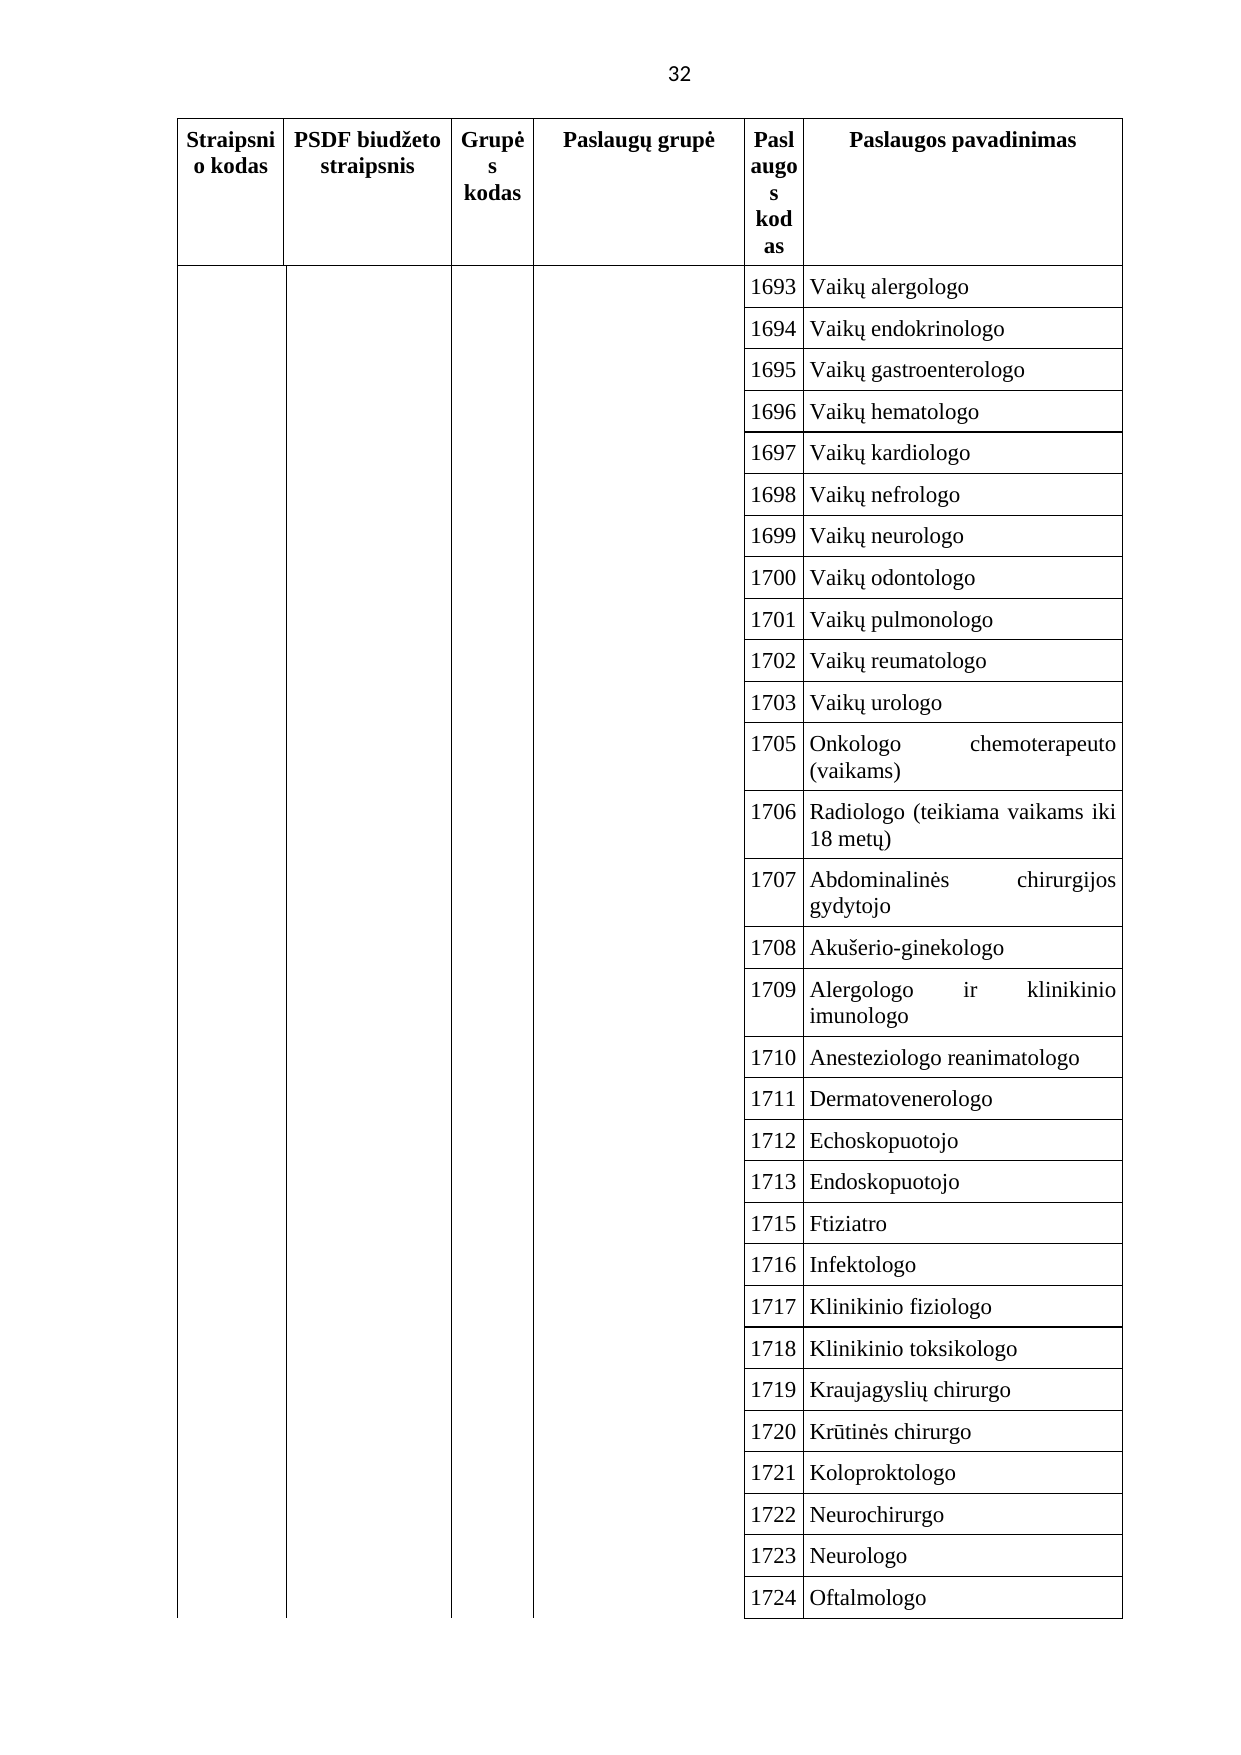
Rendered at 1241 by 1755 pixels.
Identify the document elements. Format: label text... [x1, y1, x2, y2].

table_cell [178, 348, 286, 390]
table_cell [452, 926, 533, 968]
table_header Paslaugos pavadinimas [804, 119, 1122, 265]
table_cell [452, 1326, 533, 1368]
table_cell [178, 1036, 286, 1077]
table_cell [452, 307, 533, 348]
table_cell [287, 1326, 451, 1368]
table_cell 1723 [745, 1535, 803, 1576]
table_cell [534, 598, 744, 639]
table_cell Vaikų urologo [804, 682, 1122, 722]
table_cell Ftiziatro [804, 1203, 1122, 1243]
table_cell Vaikų gastroenterologo [804, 349, 1122, 390]
table_cell 1696 [745, 391, 803, 431]
table_cell Radiologo (teikiama vaikams iki 18 metų) [804, 791, 1122, 858]
table_cell [287, 1119, 451, 1160]
table_cell Echoskopuotojo [804, 1120, 1122, 1160]
table_cell [452, 1160, 533, 1202]
table_cell [452, 1576, 533, 1617]
table_cell 1712 [745, 1120, 803, 1160]
table_cell [178, 1243, 286, 1285]
table_cell Akušerio-ginekologo [804, 927, 1122, 968]
table_cell Krūtinės chirurgo [804, 1411, 1122, 1451]
table_cell Klinikinio fiziologo [804, 1286, 1122, 1326]
table_cell [534, 722, 744, 790]
table_cell Neurologo [804, 1535, 1122, 1576]
table_cell 1697 [745, 433, 803, 473]
table_cell Vaikų nefrologo [804, 474, 1122, 514]
table_cell 1713 [745, 1161, 803, 1202]
table_cell 1702 [745, 640, 803, 681]
table_cell [287, 266, 451, 307]
table_cell [534, 307, 744, 348]
table_cell 1700 [745, 557, 803, 598]
table_cell [178, 266, 286, 307]
table_cell 1693 [745, 266, 803, 307]
table_cell 1722 [745, 1494, 803, 1534]
table_cell [287, 1451, 451, 1493]
table_cell 1716 [745, 1244, 803, 1285]
table_header Paslaugų grupė [534, 119, 744, 265]
table_cell Oftalmologo [804, 1577, 1122, 1617]
table_cell [534, 266, 744, 307]
table_cell [534, 1202, 744, 1243]
table_cell Vaikų odontologo [804, 557, 1122, 598]
table_cell [178, 1326, 286, 1368]
table_cell [452, 1243, 533, 1285]
table_cell [534, 1285, 744, 1326]
table_cell 1698 [745, 474, 803, 514]
table_cell [452, 1493, 533, 1534]
table_cell Kraujagyslių chirurgo [804, 1369, 1122, 1409]
table_cell 1718 [745, 1328, 803, 1368]
table_cell Vaikų hematologo [804, 391, 1122, 431]
table_cell [287, 681, 451, 722]
table_cell [452, 1077, 533, 1119]
table_cell 1695 [745, 349, 803, 390]
table_cell 1705 [745, 723, 803, 790]
table_cell [534, 431, 744, 473]
table_cell [287, 1077, 451, 1119]
table_header Grupės kodas [452, 119, 533, 265]
table_cell [534, 1077, 744, 1119]
table_cell 1721 [745, 1452, 803, 1493]
table_cell [178, 968, 286, 1036]
table_cell [452, 556, 533, 598]
table_cell [452, 1119, 533, 1160]
table_cell [287, 1243, 451, 1285]
table_cell [178, 1202, 286, 1243]
table_cell Vaikų kardiologo [804, 433, 1122, 473]
table_cell Onkologo chemoterapeuto (vaikams) [804, 723, 1122, 790]
table_cell [534, 1410, 744, 1451]
table_cell 1724 [745, 1577, 803, 1617]
table_cell [452, 598, 533, 639]
table_cell Dermatovenerologo [804, 1078, 1122, 1119]
table_cell [452, 1036, 533, 1077]
table_cell [452, 1410, 533, 1451]
table_cell [534, 681, 744, 722]
table_cell [287, 858, 451, 926]
table_cell Vaikų neurologo [804, 516, 1122, 556]
table_cell 1709 [745, 969, 803, 1036]
table_cell Vaikų reumatologo [804, 640, 1122, 681]
table_cell [287, 790, 451, 858]
table_cell [452, 473, 533, 514]
table_cell [534, 473, 744, 514]
table_cell [287, 307, 451, 348]
table_cell [287, 1368, 451, 1409]
table_cell [178, 858, 286, 926]
table_cell [452, 968, 533, 1036]
table_cell [534, 1534, 744, 1576]
table_cell [287, 1036, 451, 1077]
table_cell 1694 [745, 308, 803, 348]
table_cell [178, 473, 286, 514]
table_cell [534, 639, 744, 681]
table_cell [452, 1451, 533, 1493]
table_cell [534, 348, 744, 390]
table_cell 1715 [745, 1203, 803, 1243]
table_cell [287, 722, 451, 790]
table_cell [178, 926, 286, 968]
table_header Straipsnio kodas [178, 119, 283, 265]
table_cell 1710 [745, 1037, 803, 1077]
table_cell [287, 1160, 451, 1202]
table_header Paslaugos kodas [745, 119, 803, 265]
table_cell [287, 348, 451, 390]
table_cell [178, 1451, 286, 1493]
table_cell [534, 1451, 744, 1493]
table_cell [534, 790, 744, 858]
table_cell Vaikų alergologo [804, 266, 1122, 307]
table_cell Abdominalinės chirurgijos gydytojo [804, 859, 1122, 926]
table_cell [452, 515, 533, 556]
table_cell [287, 968, 451, 1036]
table_cell [287, 515, 451, 556]
table_cell Vaikų endokrinologo [804, 308, 1122, 348]
table_cell [534, 1493, 744, 1534]
table_cell [178, 1410, 286, 1451]
table_cell [452, 639, 533, 681]
table_cell 1707 [745, 859, 803, 926]
table_cell [178, 1077, 286, 1119]
table_cell Endoskopuotojo [804, 1161, 1122, 1202]
table_cell [452, 431, 533, 473]
table_cell [287, 598, 451, 639]
table_cell [287, 1410, 451, 1451]
table_cell [178, 1368, 286, 1409]
table_cell [178, 307, 286, 348]
table_cell [287, 431, 451, 473]
table_cell [178, 1119, 286, 1160]
table_cell [178, 1493, 286, 1534]
table_cell [287, 1285, 451, 1326]
table_cell [534, 1036, 744, 1077]
table_cell [534, 1326, 744, 1368]
table_cell [534, 390, 744, 431]
table_cell [452, 266, 533, 307]
table_cell [534, 1576, 744, 1617]
table_cell [534, 858, 744, 926]
table_cell [287, 926, 451, 968]
table_cell 1708 [745, 927, 803, 968]
table_cell Neurochirurgo [804, 1494, 1122, 1534]
table_cell [287, 639, 451, 681]
table_cell [178, 515, 286, 556]
table_cell 1706 [745, 791, 803, 858]
table_cell 1717 [745, 1286, 803, 1326]
table_cell [178, 598, 286, 639]
table_cell [534, 1243, 744, 1285]
table_cell [452, 722, 533, 790]
table_cell Infektologo [804, 1244, 1122, 1285]
table_cell [452, 1285, 533, 1326]
table_header PSDF biudžeto straipsnis [284, 119, 451, 265]
table_cell 1701 [745, 599, 803, 639]
table_cell [452, 348, 533, 390]
table_cell [452, 1368, 533, 1409]
table_cell Koloproktologo [804, 1452, 1122, 1493]
table_cell [178, 722, 286, 790]
table_cell [452, 790, 533, 858]
table_cell [452, 858, 533, 926]
table_cell [534, 1119, 744, 1160]
table_cell [287, 556, 451, 598]
table_cell Anesteziologo reanimatologo [804, 1037, 1122, 1077]
table_cell [452, 390, 533, 431]
table_cell [452, 1202, 533, 1243]
table_cell [287, 1493, 451, 1534]
table_cell [178, 1576, 286, 1617]
table_cell [534, 926, 744, 968]
table_cell [178, 556, 286, 598]
table_cell [178, 681, 286, 722]
table_cell 1699 [745, 516, 803, 556]
table_cell [534, 556, 744, 598]
table_cell [178, 1285, 286, 1326]
table_cell [534, 968, 744, 1036]
table_cell [178, 431, 286, 473]
table_cell Klinikinio toksikologo [804, 1328, 1122, 1368]
table_cell [178, 1534, 286, 1576]
table_cell Alergologo ir klinikinio imunologo [804, 969, 1122, 1036]
table_cell [178, 1160, 286, 1202]
table_cell [534, 515, 744, 556]
table_cell 1720 [745, 1411, 803, 1451]
table_cell Vaikų pulmonologo [804, 599, 1122, 639]
table_cell 1719 [745, 1369, 803, 1409]
table_cell [287, 1534, 451, 1576]
table_cell [178, 390, 286, 431]
table_cell 1703 [745, 682, 803, 722]
table_cell [452, 681, 533, 722]
table_cell [287, 1576, 451, 1617]
table_cell 1711 [745, 1078, 803, 1119]
table_cell [178, 790, 286, 858]
table_cell [287, 1202, 451, 1243]
table_cell [534, 1368, 744, 1409]
table_cell [534, 1160, 744, 1202]
table_cell [287, 390, 451, 431]
table_cell [452, 1534, 533, 1576]
table_cell [178, 639, 286, 681]
table_cell [287, 473, 451, 514]
